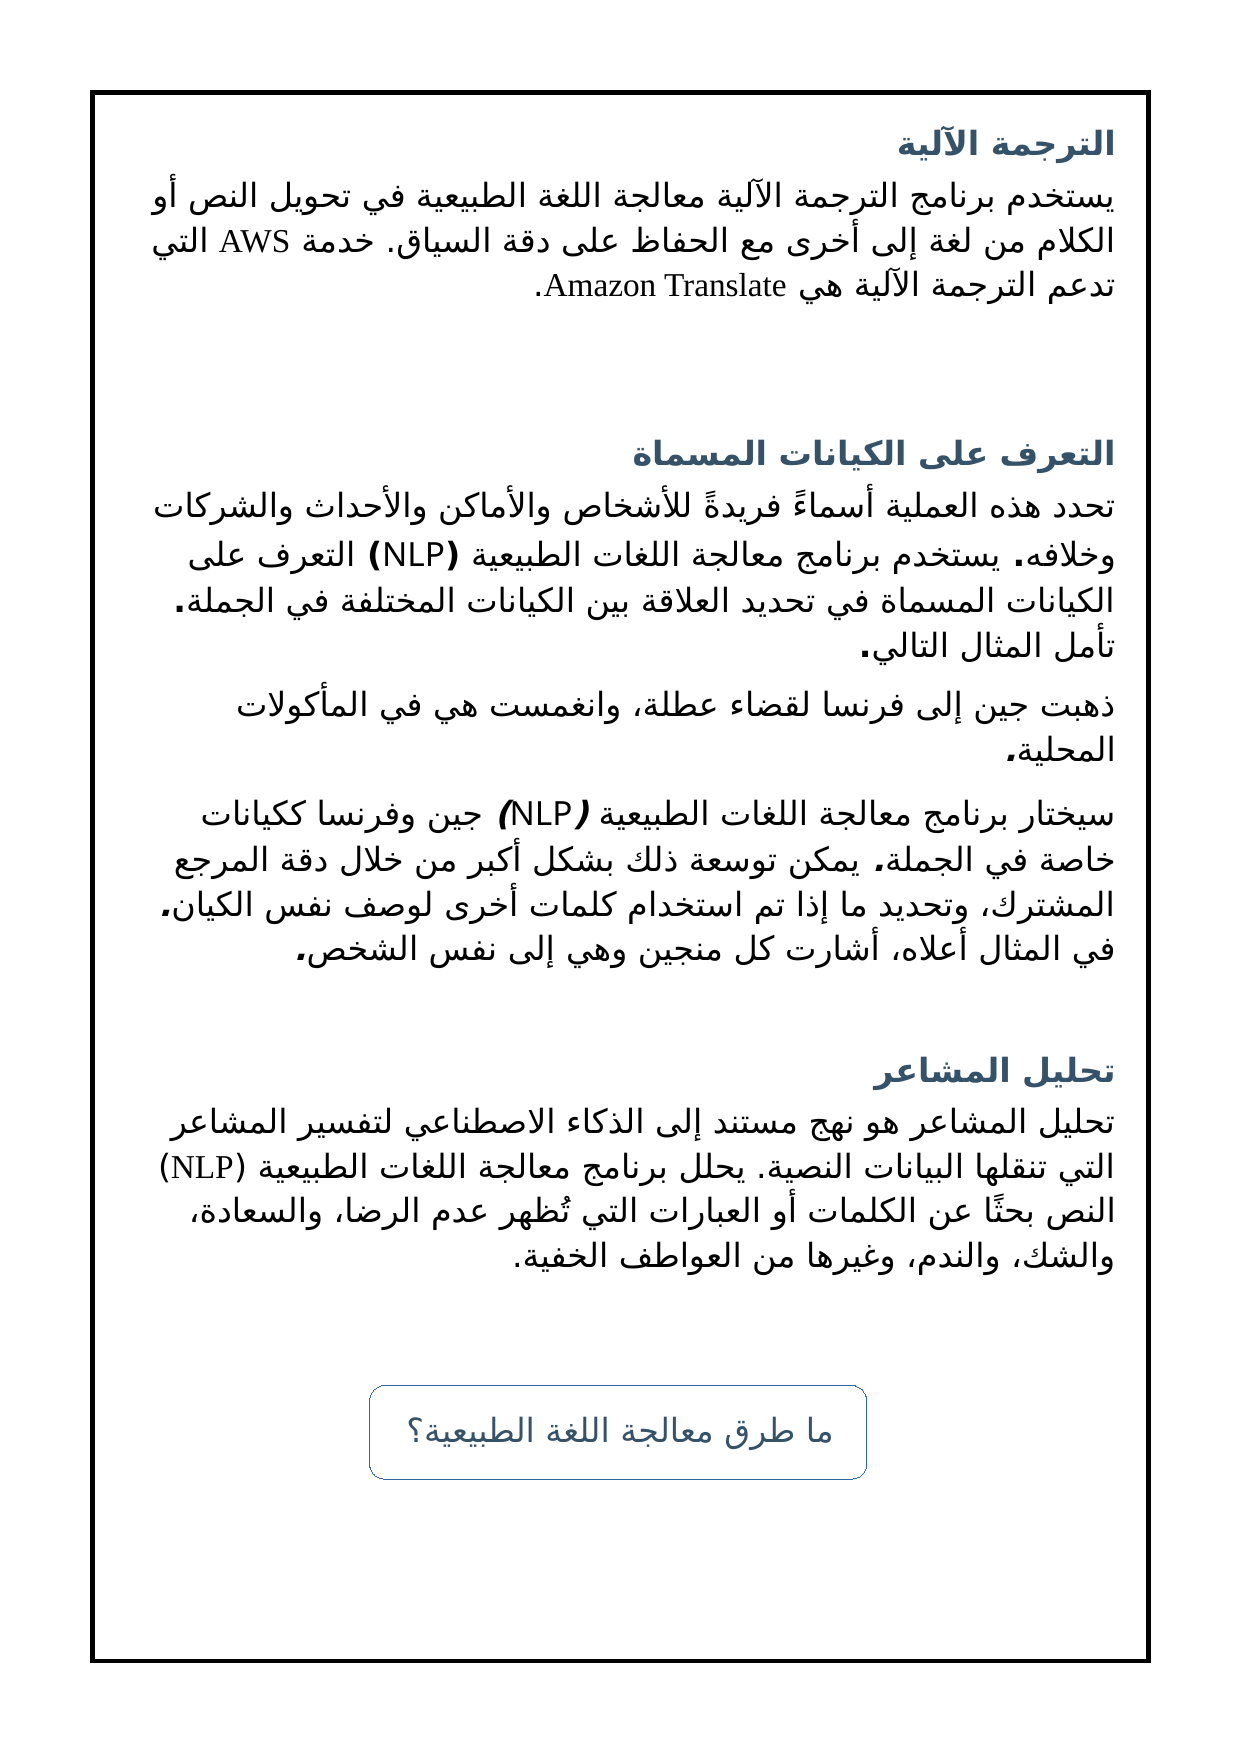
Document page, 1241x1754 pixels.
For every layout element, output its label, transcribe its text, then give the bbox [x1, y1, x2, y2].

subtitle ما طرق معالجة اللغة الطبيعية؟ [370, 1412, 866, 1451]
text تحدد هذه العملية أسماءً فريدةً للأشخاص والأماكن والأحداث والشركات وخلافه. يستخدم برنامج معالجة اللغات الطبيعية (NLP) التعرف على الكيانات المسماة في تحديد العلاقة بين الكيانات المختلفة في الجملة. تأمل المثال التالي. [125, 486, 1116, 665]
text سيختار برنامج معالجة اللغات الطبيعية (NLP) جين وفرنسا ككيانات خاصة في الجملة. يمكن توسعة ذلك بشكل أكبر من خلال دقة المرجع المشترك، وتحديد ما إذا تم استخدام كلمات أخرى لوصف نفس الكيان. في المثال أعلاه، أشارت كل منجين وهي إلى نفس الشخص. [125, 789, 1116, 969]
subtitle تحليل المشاعر [125, 1051, 1116, 1090]
text يستخدم برنامج الترجمة الآلية معالجة اللغة الطبيعية في تحويل النص أو الكلام من لغة إلى أخرى مع الحفاظ على دقة السياق. خدمة AWS التي تدعم الترجمة الآلية هي Amazon Translate. [125, 176, 1116, 305]
text تحليل المشاعر هو نهج مستند إلى الذكاء الاصطناعي لتفسير المشاعر التي تنقلها البيانات النصية. يحلل برنامج معالجة اللغات الطبيعية (NLP) النص بحثًا عن الكلمات أو العبارات التي تُظهر عدم الرضا، والسعادة، والشك، والندم، وغيرها من العواطف الخفية. [125, 1102, 1116, 1275]
text ذهبت جين إلى فرنسا لقضاء عطلة، وانغمست هي في المأكولات المحلية. [125, 686, 1116, 769]
subtitle [125, 1412, 369, 1451]
subtitle الترجمة الآلية [125, 125, 1116, 164]
subtitle التعرف على الكيانات المسماة [125, 435, 1116, 474]
subtitle [867, 1412, 1116, 1451]
